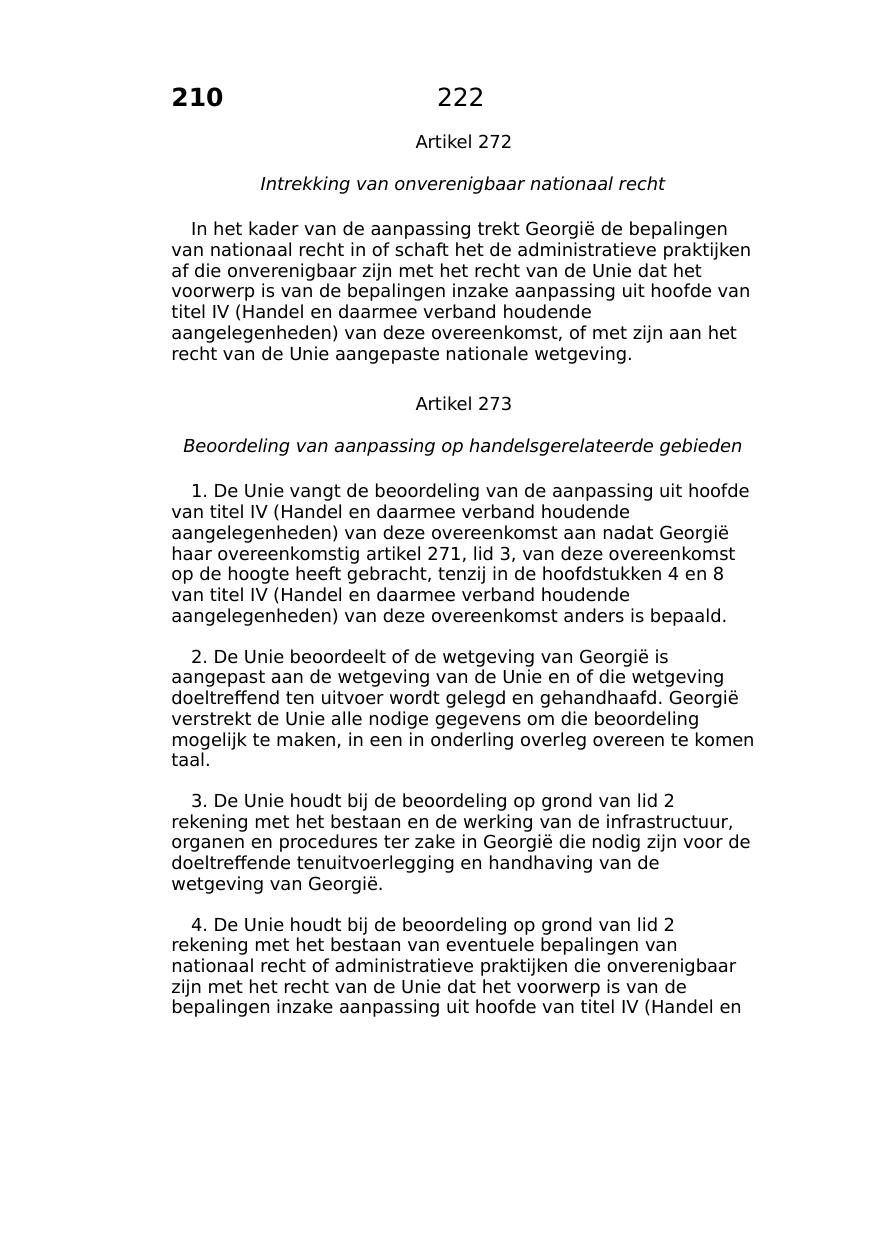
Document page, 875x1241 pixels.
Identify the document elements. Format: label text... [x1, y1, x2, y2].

text 1. De Unie vangt de beoordeling van de aanpassing uit hoofde van titel IV (Handel en daarmee verband houdende aangelegenheden) van deze overeenkomst aan nadat Georgië haar overeenkomstig artikel 271, lid 3, van deze overeenkomst op de hoogte heeft gebracht, tenzij in de hoofdstukken 4 en 8 van titel IV (Handel en daarmee verband houdende aangelegenheden) van deze overeenkomst anders is bepaald. [171, 481, 756, 626]
text 2. De Unie beoordeelt of de wetgeving van Georgië is aangepast aan de wetgeving van de Unie en of die wetgeving doeltreffend ten uitvoer wordt gelegd en gehandhaafd. Georgië verstrekt de Unie alle nodige gegevens om die beoordeling mogelijk te maken, in een in onderling overleg overeen te komen taal. [171, 646, 756, 771]
text 4. De Unie houdt bij de beoordeling op grond van lid 2 rekening met het bestaan van eventuele bepalingen van nationaal recht of administratieve praktijken die onverenigbaar zijn met het recht van de Unie dat het voorwerp is van de bepalingen inzake aanpassing uit hoofde van titel IV (Handel en [171, 914, 756, 1018]
text 3. De Unie houdt bij de beoordeling op grond van lid 2 rekening met het bestaan en de werking van de infrastructuur, organen en procedures ter zake in Georgië die nodig zijn voor de doeltreffende tenuitvoerlegging en handhaving van de wetgeving van Georgië. [171, 791, 756, 894]
subtitle Artikel 272 Intrekking van onverenigbaar nationaal recht [171, 132, 756, 194]
subtitle Artikel 273 Beoordeling van aanpassing op handelsgerelateerde gebieden [171, 394, 756, 456]
text In het kader van de aanpassing trekt Georgië de bepalingen van nationaal recht in of schaft het de administratieve praktijken af die onverenigbaar zijn met het recht van de Unie dat het voorwerp is van de bepalingen inzake aanpassing uit hoofde van titel IV (Handel en daarmee verband houdende aangelegenheden) van deze overeenkomst, of met zijn aan het recht van de Unie aangepaste nationale wetgeving. [171, 219, 756, 364]
